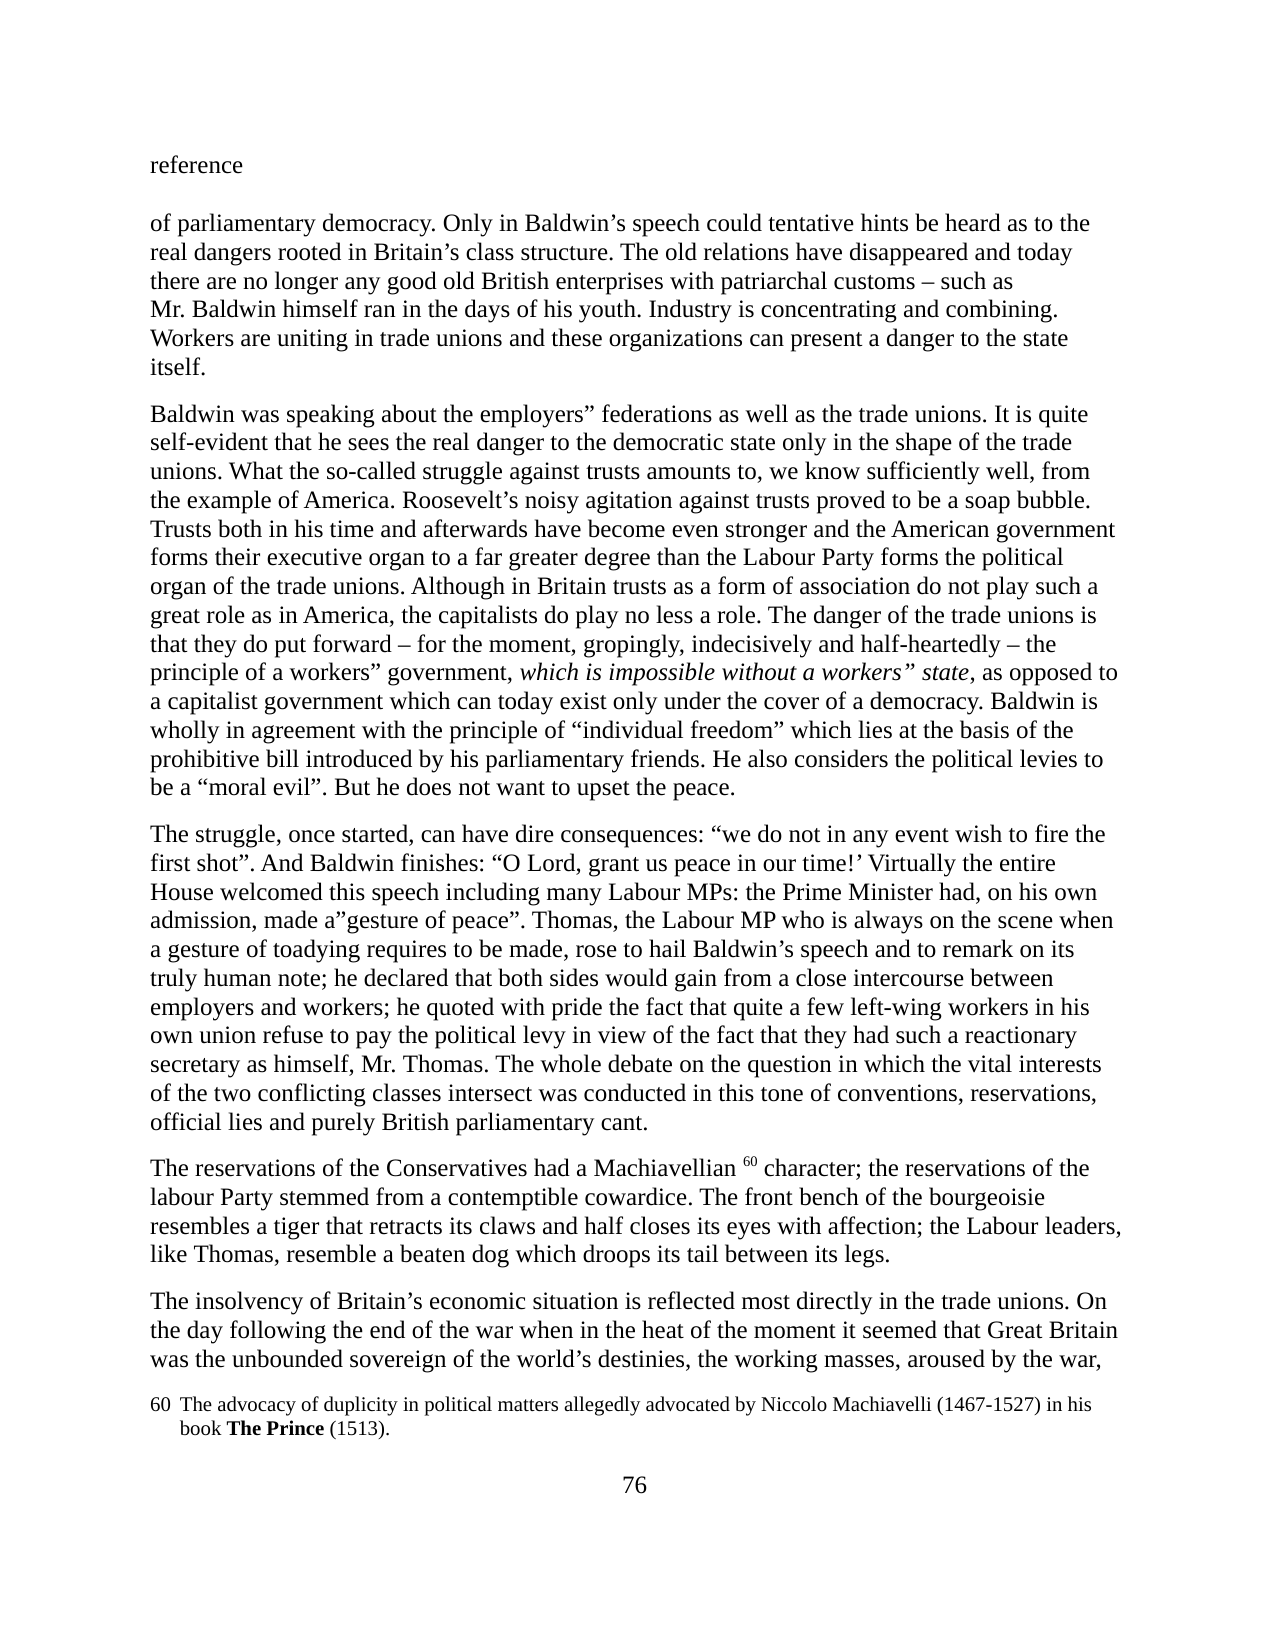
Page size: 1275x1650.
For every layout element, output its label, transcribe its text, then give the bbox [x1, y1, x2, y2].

text Baldwin was speaking about the employers” federations as well as the trade unions. It is quite self-evident that he sees the real danger to the democratic state only in the shape of the trade unions. What the so-called struggle against trusts amounts to, we know sufficiently well, from the example of America. Roosevelt’s noisy agitation against trusts proved to be a soap bubble. Trusts both in his time and afterwards have become even stronger and the American government forms their executive organ to a far greater degree than the Labour Party forms the political organ of the trade unions. Although in Britain trusts as a form of association do not play such a great role as in America, the capitalists do play no less a role. The danger of the trade unions is that they do put forward – for the moment, gropingly, indecisively and half-heartedly – the principle of a workers” government, which is impossible without a workers” state, as opposed to a capitalist government which can today exist only under the cover of a democracy. Baldwin is wholly in agreement with the principle of “individual freedom” which lies at the basis of the prohibitive bill introduced by his parliamentary friends. He also considers the political levies to be a “moral evil”. But he does not want to upset the peace. [150, 399, 1125, 801]
text The reservations of the Conservatives had a Machiavellian character; the reservations of the labour Party stemmed from a contemptible cowardice. The front bench of the bourgeoisie resembles a tiger that retracts its claws and half closes its eyes with affection; the Labour leaders, like Thomas, resemble a beaten dog which droops its tail between its legs. [150, 1153, 1125, 1268]
text The advocacy of duplicity in political matters allegedly advocated by Niccolo Machiavelli (1467-1527) in his book The Prince (1513). [150, 1392, 1125, 1440]
text The struggle, once started, can have dire consequences: “we do not in any event wish to fire the first shot”. And Baldwin finishes: “O Lord, grant us peace in our time!’ Virtually the entire House welcomed this speech including many Labour MPs: the Prime Minister had, on his own admission, made a”gesture of peace”. Thomas, the Labour MP who is always on the scene when a gesture of toadying requires to be made, rose to hail Baldwin’s speech and to remark on its truly human note; he declared that both sides would gain from a close intercourse between employers and workers; he quoted with pride the fact that quite a few left-wing workers in his own union refuse to pay the political levy in view of the fact that they had such a reactionary secretary as himself, Mr. Thomas. The whole debate on the question in which the vital interests of the two conflicting classes intersect was conducted in this tone of conventions, reservations, official lies and purely British parliamentary cant. [150, 819, 1125, 1135]
text The insolvency of Britain’s economic situation is reflected most directly in the trade unions. On the day following the end of the war when in the heat of the moment it seemed that Great Britain was the unbounded sovereign of the world’s destinies, the working masses, aroused by the war, [150, 1286, 1125, 1372]
text of parliamentary democracy. Only in Baldwin’s speech could tentative hints be heard as to the real dangers rooted in Britain’s class structure. The old relations have disappeared and today there are no longer any good old British enterprises with patriarchal customs – such as Mr. Baldwin himself ran in the days of his youth. Industry is concentrating and combining. Workers are uniting in trade unions and these organizations can present a danger to the state itself. [150, 208, 1125, 381]
